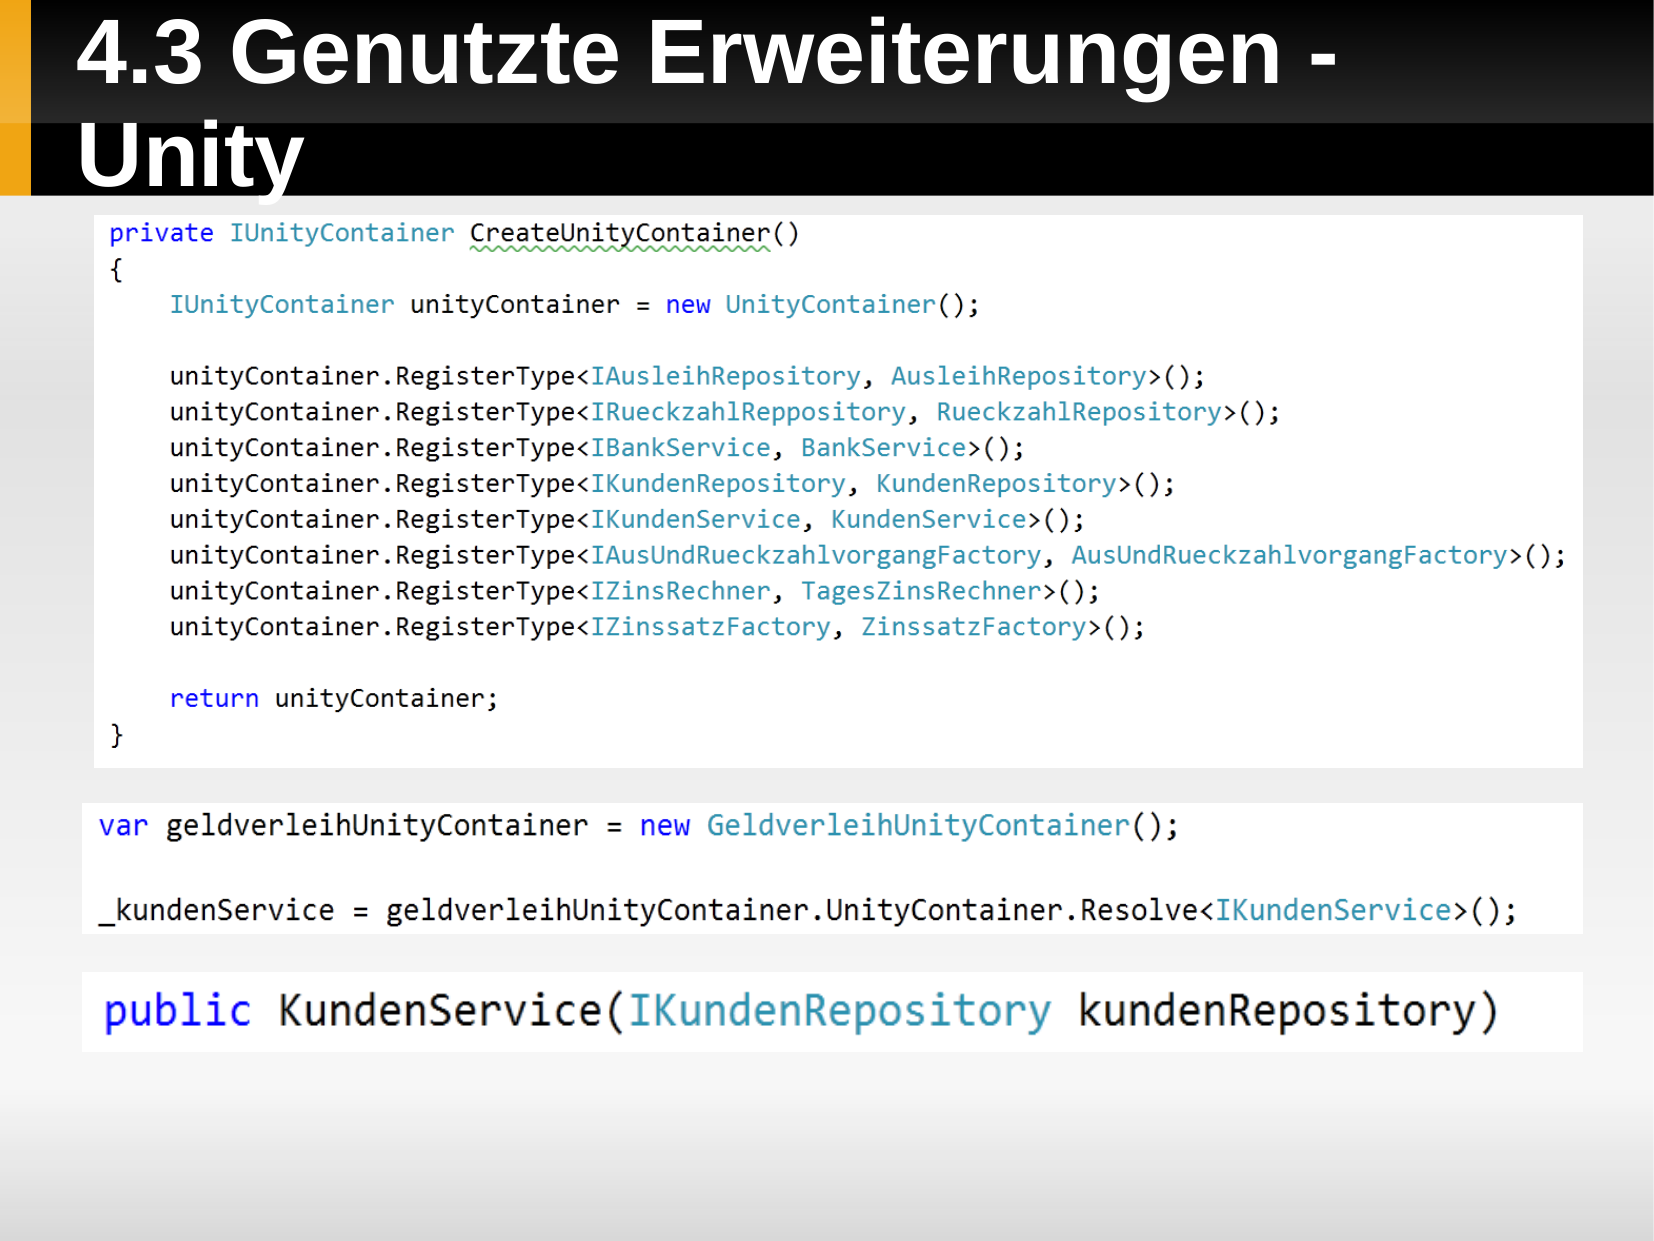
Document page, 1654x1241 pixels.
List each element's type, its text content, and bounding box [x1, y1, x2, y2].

picture [0, 0, 1654, 1241]
title 4.3 Genutzte Erweiterungen - Unity [76, 0, 1565, 208]
